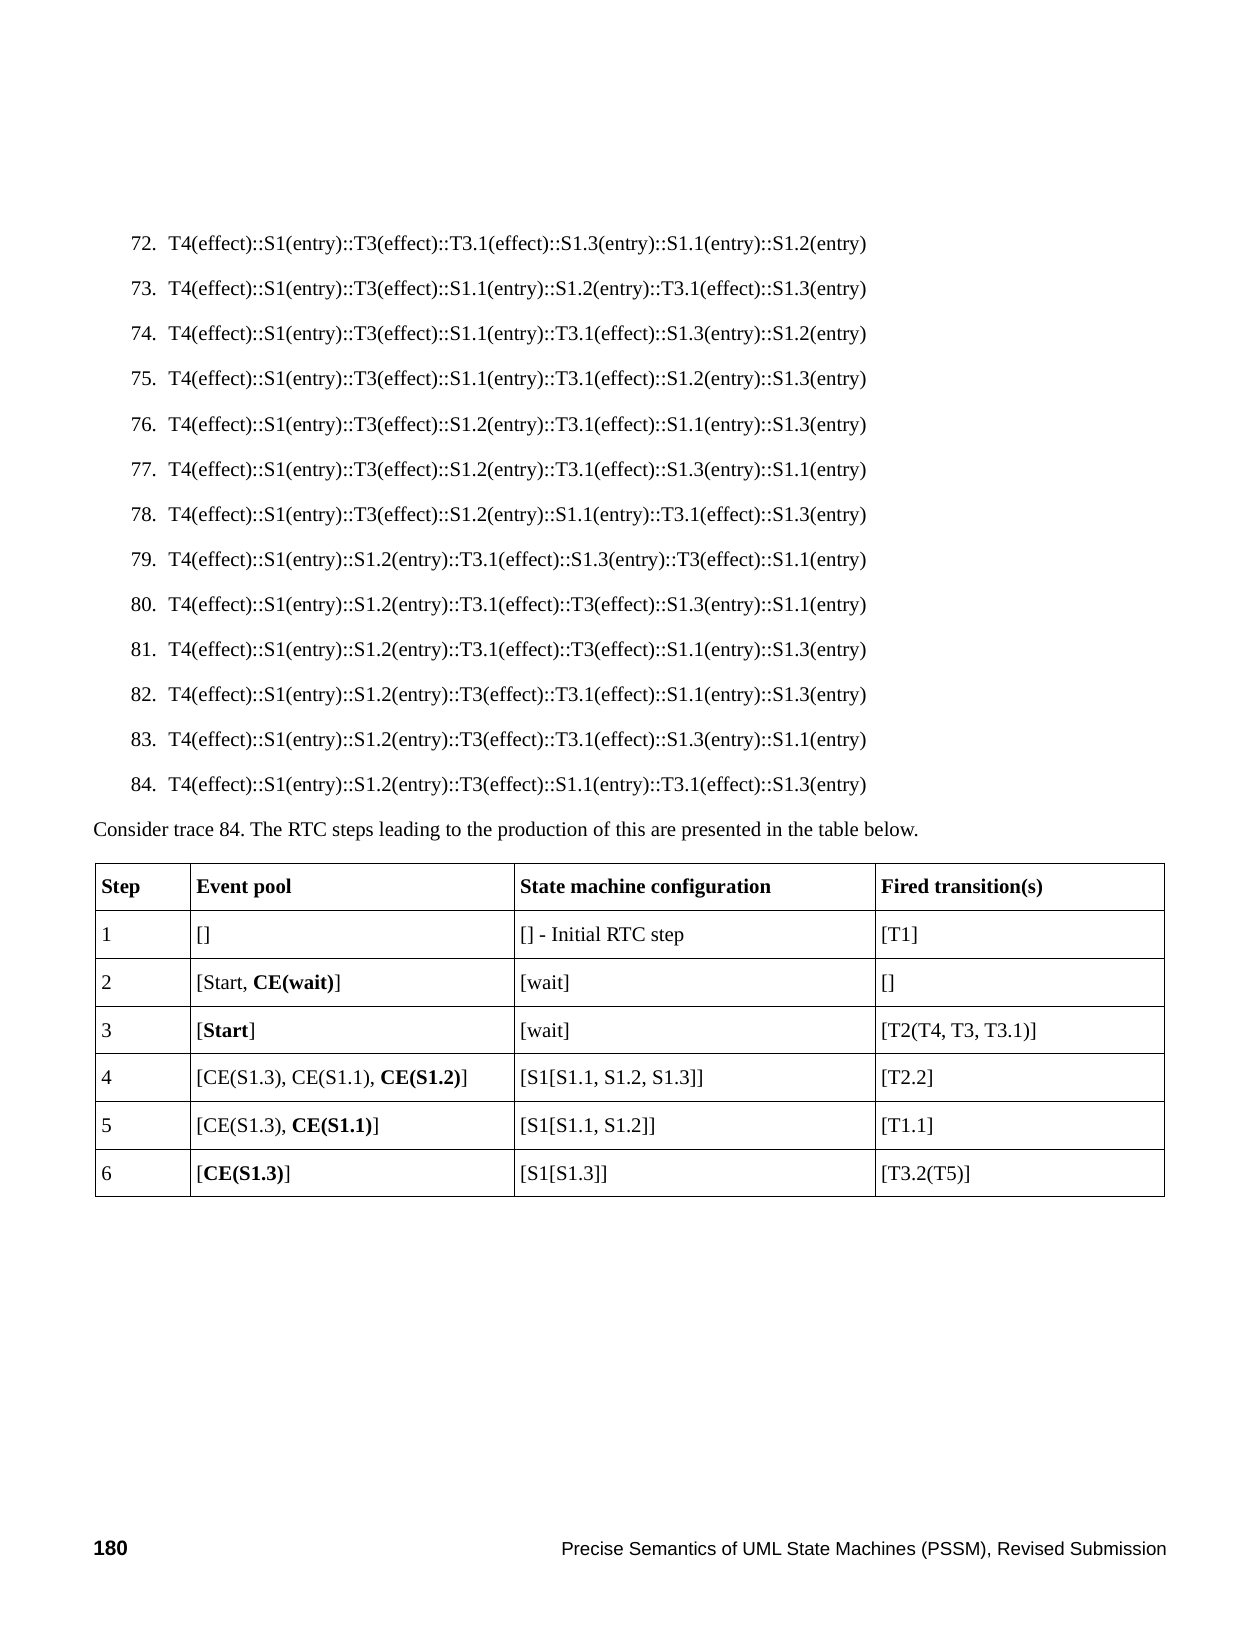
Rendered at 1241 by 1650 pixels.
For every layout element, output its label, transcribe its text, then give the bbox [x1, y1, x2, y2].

table_cell [S1[S1.1, S1.2]] [515, 1102, 875, 1149]
text Consider trace 84. The RTC steps leading to the production of this are presented in the table below. [93, 817, 1164, 841]
table_cell 6 [96, 1150, 190, 1196]
table_cell [T2(T4, T3, T3.1)] [876, 1007, 1164, 1053]
list T4(effect)::S1(entry)::T3(effect)::S1.2(entry)::S1.1(entry)::T3.1(effect)::S1.3(entry) [131, 502, 1164, 526]
list T4(effect)::S1(entry)::T3(effect)::S1.2(entry)::T3.1(effect)::S1.3(entry)::S1.1(entry) [131, 457, 1164, 481]
table_cell [CE(S1.3), CE(S1.1), CE(S1.2)] [191, 1054, 514, 1101]
list T4(effect)::S1(entry)::T3(effect)::S1.1(entry)::S1.2(entry)::T3.1(effect)::S1.3(entry) [131, 276, 1164, 300]
list T4(effect)::S1(entry)::T3(effect)::S1.1(entry)::T3.1(effect)::S1.3(entry)::S1.2(entry) [131, 321, 1164, 345]
table_cell [wait] [515, 1007, 875, 1053]
table_cell [CE(S1.3), CE(S1.1)] [191, 1102, 514, 1149]
list T4(effect)::S1(entry)::S1.2(entry)::T3.1(effect)::S1.3(entry)::T3(effect)::S1.1(entry) [131, 547, 1164, 571]
table_cell [Start, CE(wait)] [191, 959, 514, 1006]
list T4(effect)::S1(entry)::T3(effect)::S1.1(entry)::T3.1(effect)::S1.2(entry)::S1.3(entry) [131, 366, 1164, 390]
table_header Fired transition(s) [876, 864, 1164, 910]
table_cell [wait] [515, 959, 875, 1006]
table_cell 1 [96, 911, 190, 958]
table_header Step [96, 864, 190, 910]
list T4(effect)::S1(entry)::S1.2(entry)::T3.1(effect)::T3(effect)::S1.1(entry)::S1.3(entry) [131, 637, 1164, 661]
list T4(effect)::S1(entry)::T3(effect)::T3.1(effect)::S1.3(entry)::S1.1(entry)::S1.2(entry) [131, 231, 1164, 255]
table_cell [] - Initial RTC step [515, 911, 875, 958]
table_cell [] [876, 959, 1164, 1006]
table_cell 2 [96, 959, 190, 1006]
table_cell 5 [96, 1102, 190, 1149]
table_cell [CE(S1.3)] [191, 1150, 514, 1196]
table_cell [S1[S1.3]] [515, 1150, 875, 1196]
table_cell [T1] [876, 911, 1164, 958]
table_cell 3 [96, 1007, 190, 1053]
table_cell [T3.2(T5)] [876, 1150, 1164, 1196]
table_header Event pool [191, 864, 514, 910]
table_cell [T1.1] [876, 1102, 1164, 1149]
list T4(effect)::S1(entry)::S1.2(entry)::T3(effect)::T3.1(effect)::S1.3(entry)::S1.1(entry) [131, 727, 1164, 751]
table_cell 4 [96, 1054, 190, 1101]
table_cell [Start] [191, 1007, 514, 1053]
list T4(effect)::S1(entry)::T3(effect)::S1.2(entry)::T3.1(effect)::S1.1(entry)::S1.3(entry) [131, 411, 1164, 436]
list T4(effect)::S1(entry)::S1.2(entry)::T3.1(effect)::T3(effect)::S1.3(entry)::S1.1(entry) [131, 592, 1164, 616]
table_cell [] [191, 911, 514, 958]
table_header State machine configuration [515, 864, 875, 910]
table_cell [S1[S1.1, S1.2, S1.3]] [515, 1054, 875, 1101]
list T4(effect)::S1(entry)::S1.2(entry)::T3(effect)::T3.1(effect)::S1.1(entry)::S1.3(entry) [131, 682, 1164, 706]
list T4(effect)::S1(entry)::S1.2(entry)::T3(effect)::S1.1(entry)::T3.1(effect)::S1.3(entry) [131, 772, 1164, 796]
table_cell [T2.2] [876, 1054, 1164, 1101]
